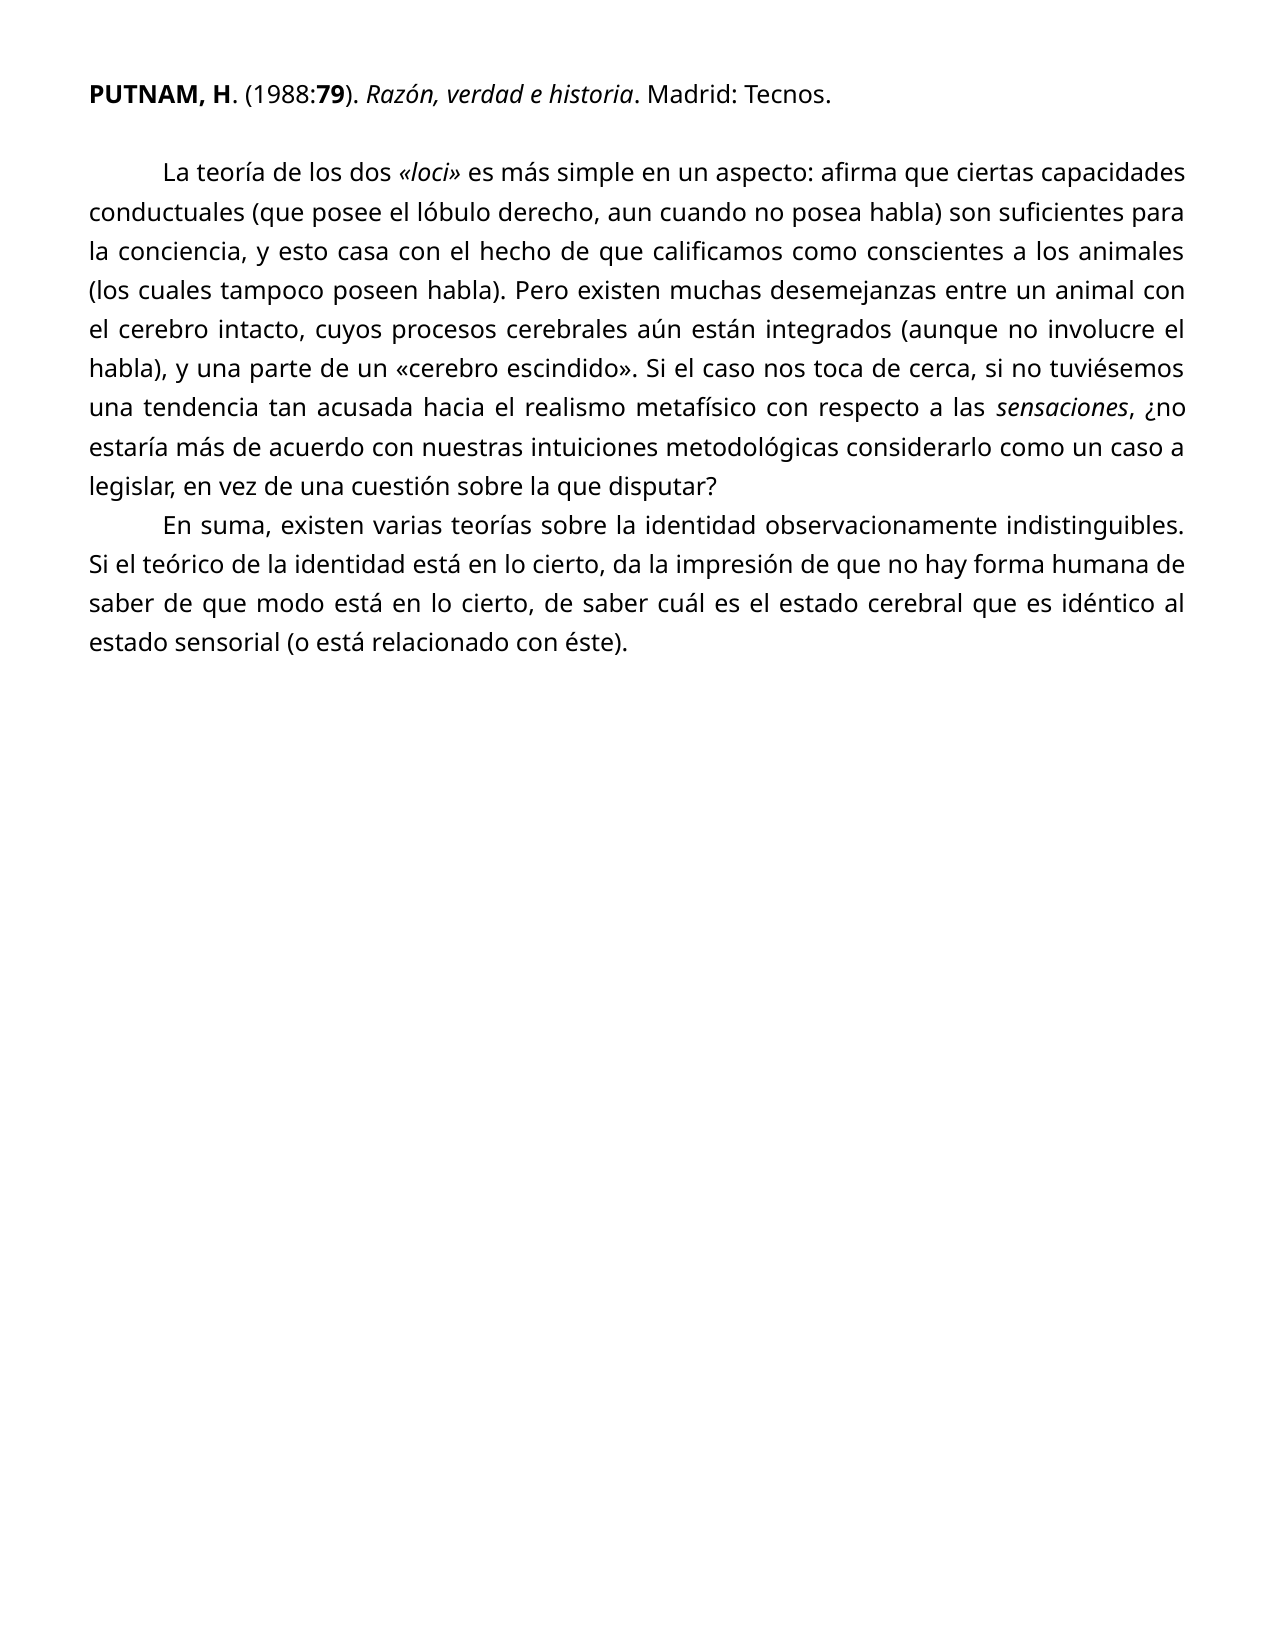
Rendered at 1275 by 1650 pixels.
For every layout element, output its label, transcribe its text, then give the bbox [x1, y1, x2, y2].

text PUTNAM, H. (1988:79). Razón, verdad e historia. Madrid: Tecnos. [88, 77, 1186, 111]
text La teoría de los dos «loci» es más simple en un aspecto: afirma que ciertas capacidades conductuales (que posee el lóbulo derecho, aun cuando no posea habla) son suficientes para la conciencia, y esto casa con el hecho de que calificamos como conscientes a los animales (los cuales tampoco poseen habla). Pero existen muchas desemejanzas entre un animal con el cerebro intacto, cuyos procesos cerebrales aún están integrados (aunque no involucre el habla), y una parte de un «cerebro escindido». Si el caso nos toca de cerca, si no tuviésemos una tendencia tan acusada hacia el realismo metafísico con respecto a las sensaciones, ¿no estaría más de acuerdo con nuestras intuiciones metodológicas considerarlo como un caso a legislar, en vez de una cuestión sobre la que disputar? [88, 155, 1186, 502]
text En suma, existen varias teorías sobre la identidad observacionamente indistinguibles. Si el teórico de la identidad está en lo cierto, da la impresión de que no hay forma humana de saber de que modo está en lo cierto, de saber cuál es el estado cerebral que es idéntico al estado sensorial (o está relacionado con éste). [88, 508, 1186, 659]
